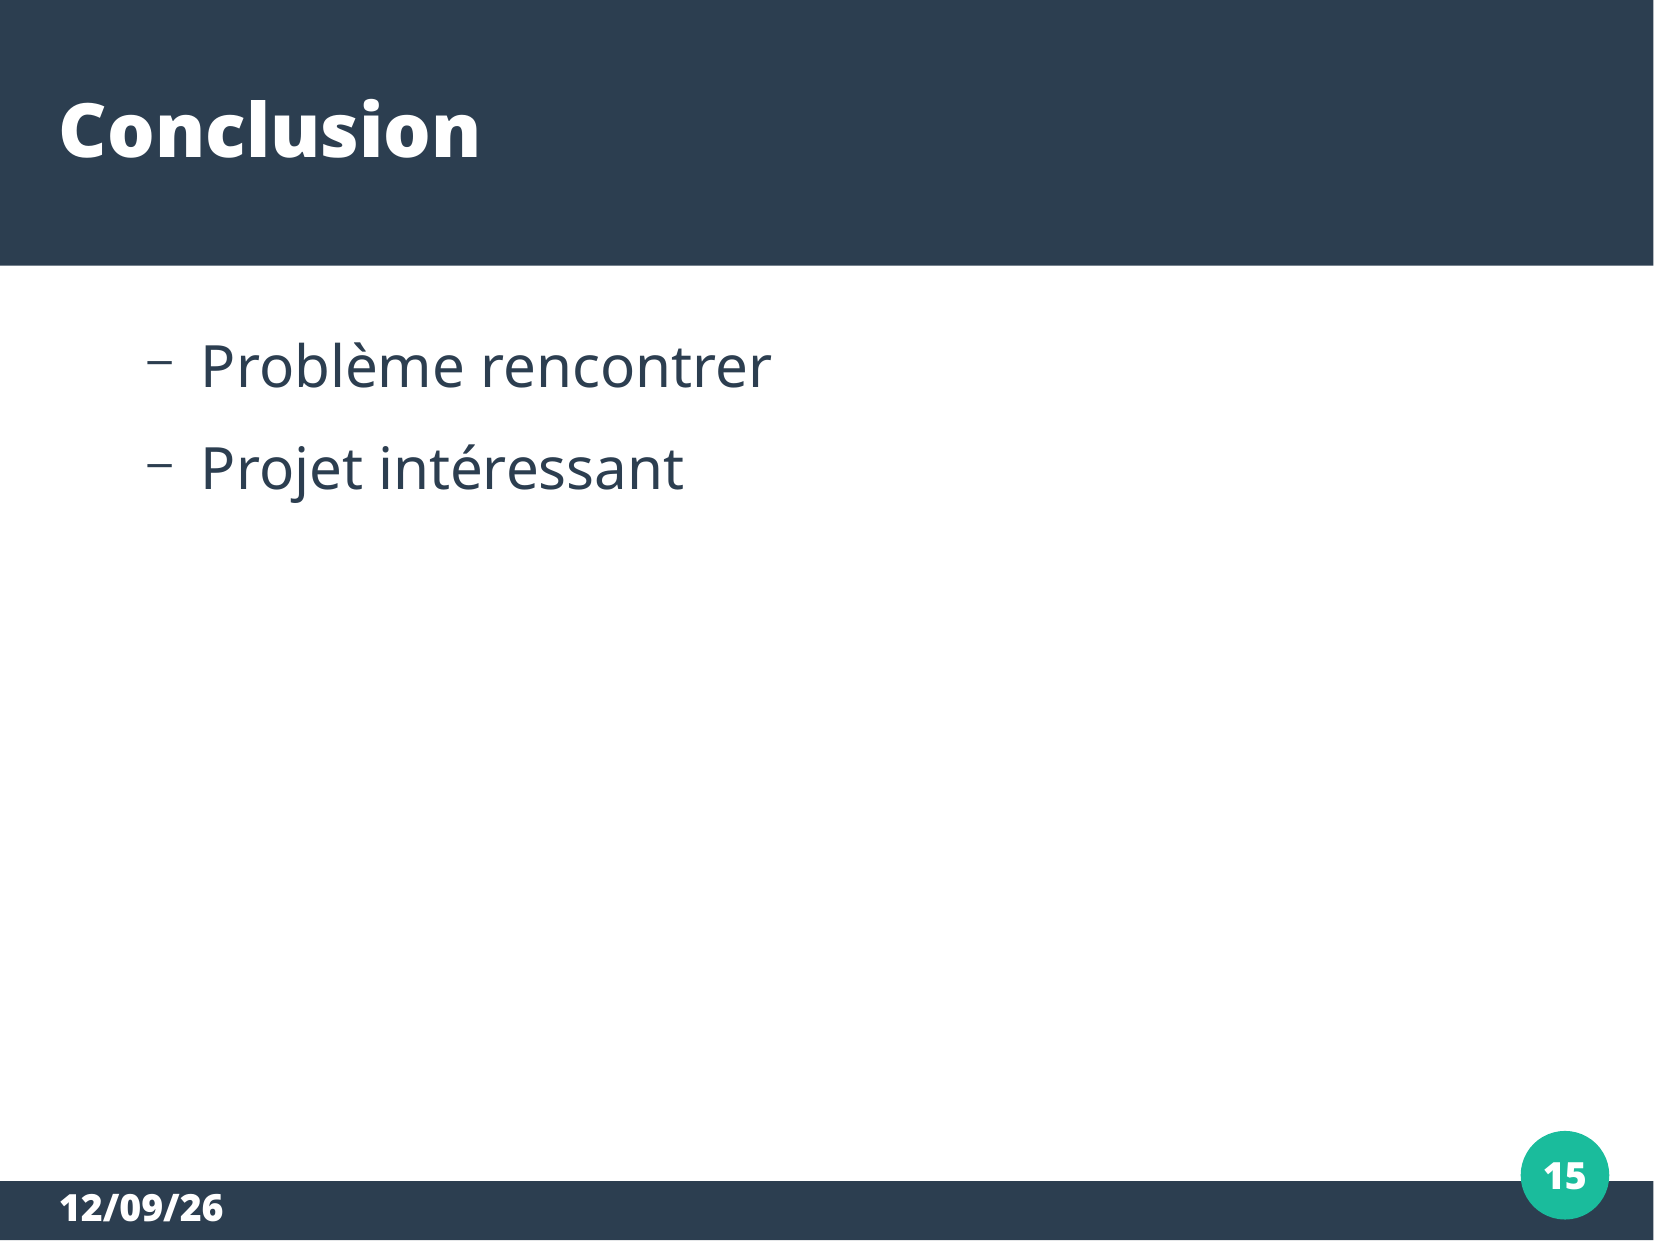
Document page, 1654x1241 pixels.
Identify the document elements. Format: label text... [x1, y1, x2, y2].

list Problème rencontrer Projet intéressant [59, 324, 1595, 1045]
title Conclusion [59, 49, 1595, 207]
